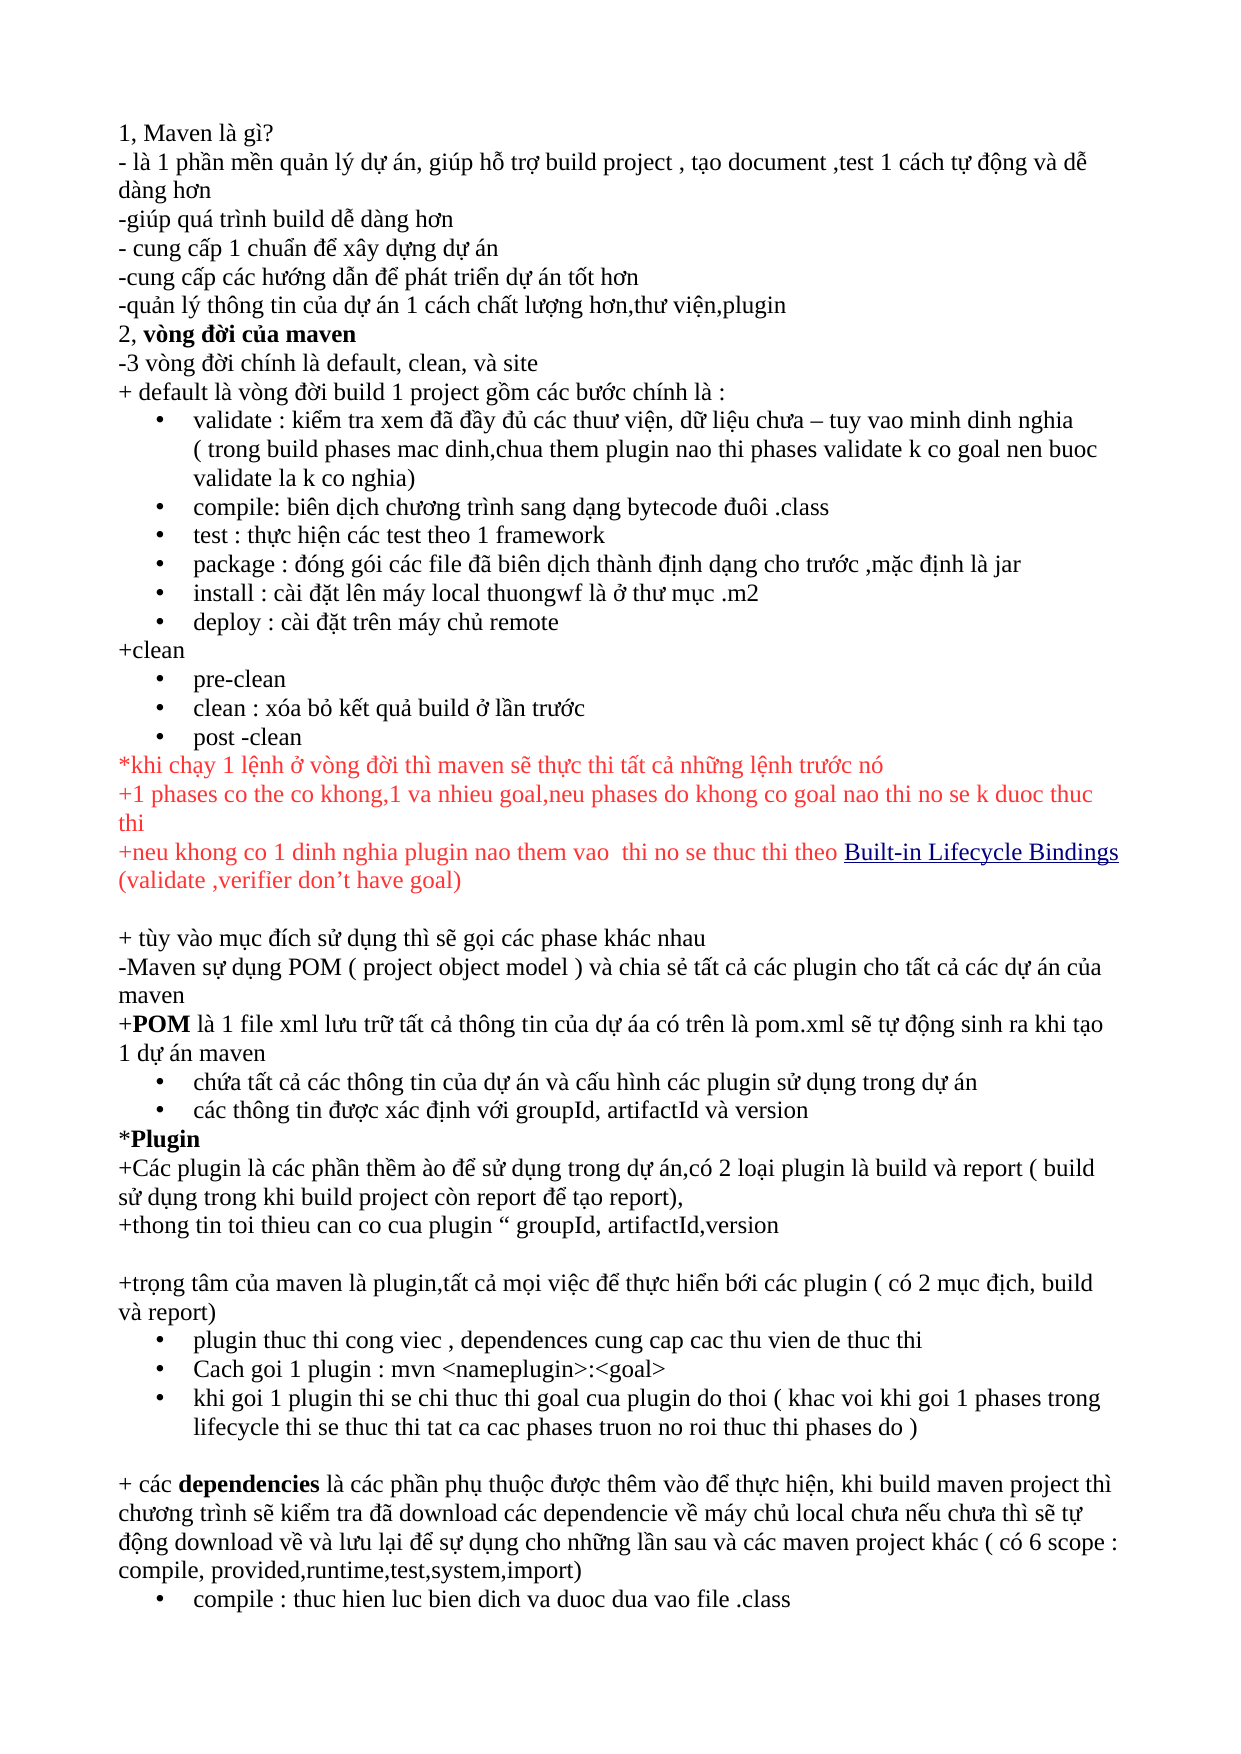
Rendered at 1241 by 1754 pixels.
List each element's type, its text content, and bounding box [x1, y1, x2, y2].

text +1 phases co the co khong,1 va nhieu goal,neu phases do khong co goal nao thi no se k duoc thuc thi [118, 779, 1122, 837]
list validate : kiểm tra xem đã đầy đủ các thuư viện, dữ liệu chưa – tuy vao minh dinh nghia ( trong build phases mac dinh,chua them plugin nao thi phases validate k co goal nen buoc validate la k co nghia) [156, 406, 1122, 492]
list chứa tất cả các thông tin của dự án và cấu hình các plugin sử dụng trong dự án [156, 1067, 1122, 1096]
list compile: biên dịch chương trình sang dạng bytecode đuôi .class [156, 492, 1122, 521]
text + tùy vào mục đích sử dụng thì sẽ gọi các phase khác nhau [118, 923, 1122, 952]
text *Plugin [118, 1124, 1122, 1153]
text -cung cấp các hướng dẫn để phát triển dự án tốt hơn [118, 262, 1122, 291]
text +Các plugin là các phần thềm ào để sử dụng trong dự án,có 2 loại plugin là build và report ( build sử dụng trong khi build project còn report để tạo report), [118, 1153, 1122, 1211]
text 1, Maven là gì? [118, 118, 1122, 147]
text + các dependencies là các phần phụ thuộc được thêm vào để thực hiện, khi build maven project thì chương trình sẽ kiểm tra đã download các dependencie về máy chủ local chưa nếu chưa thì sẽ tự động download về và lưu lại để sự dụng cho những lần sau và các maven project khác ( có 6 scope : compile, provided,runtime,test,system,import) [118, 1469, 1122, 1584]
text -Maven sự dụng POM ( project object model ) và chia sẻ tất cả các plugin cho tất cả các dự án của maven [118, 952, 1122, 1009]
list package : đóng gói các file đã biên dịch thành định dạng cho trước ,mặc định là jar [156, 549, 1122, 578]
text + default là vòng đời build 1 project gồm các bước chính là : [118, 377, 1122, 406]
list pre-clean [156, 664, 1122, 693]
text +thong tin toi thieu can co cua plugin “ groupId, artifactId,version [118, 1211, 1122, 1239]
text -quản lý thông tin của dự án 1 cách chất lượng hơn,thư viện,plugin [118, 291, 1122, 319]
list khi goi 1 plugin thi se chi thuc thi goal cua plugin do thoi ( khac voi khi goi 1 phases trong lifecycle thi se thuc thi tat ca cac phases truon no roi thuc thi phases do ) [156, 1383, 1122, 1441]
text +trọng tâm của maven là plugin,tất cả mọi việc để thực hiển bới các plugin ( có 2 mục địch, build và report) [118, 1268, 1122, 1326]
text +POM là 1 file xml lưu trữ tất cả thông tin của dự áa có trên là pom.xml sẽ tự động sinh ra khi tạo 1 dự án maven [118, 1009, 1122, 1067]
text -3 vòng đời chính là default, clean, và site [118, 348, 1122, 377]
list test : thực hiện các test theo 1 framework [156, 521, 1122, 549]
text 2, vòng đời của maven [118, 319, 1122, 348]
text *khi chạy 1 lệnh ở vòng đời thì maven sẽ thực thi tất cả những lệnh trước nó [118, 751, 1122, 779]
text - cung cấp 1 chuẩn để xây dựng dự án [118, 233, 1122, 262]
list Cach goi 1 plugin : mvn <nameplugin>:<goal> [156, 1354, 1122, 1383]
list plugin thuc thi cong viec , dependences cung cap cac thu vien de thuc thi [156, 1326, 1122, 1354]
text +neu khong co 1 dinh nghia plugin nao them vao thi no se thuc thi theo Built-in Lifecycle Bindings (validate ,verifỉer don’t have goal) [118, 837, 1122, 894]
list install : cài đặt lên máy local thuongwf là ở thư mục .m2 [156, 578, 1122, 607]
list clean : xóa bỏ kết quả build ở lần trước [156, 693, 1122, 722]
list các thông tin được xác định với groupId, artifactId và version [156, 1096, 1122, 1124]
list post -clean [156, 722, 1122, 751]
text - là 1 phần mền quản lý dự án, giúp hỗ trợ build project , tạo document ,test 1 cách tự động và dễ dàng hơn [118, 147, 1122, 204]
list deploy : cài đặt trên máy chủ remote [156, 607, 1122, 636]
text -giúp quá trình build dễ dàng hơn [118, 204, 1122, 233]
text +clean [118, 636, 1122, 664]
list compile : thuc hien luc bien dich va duoc dua vao file .class [156, 1584, 1122, 1613]
